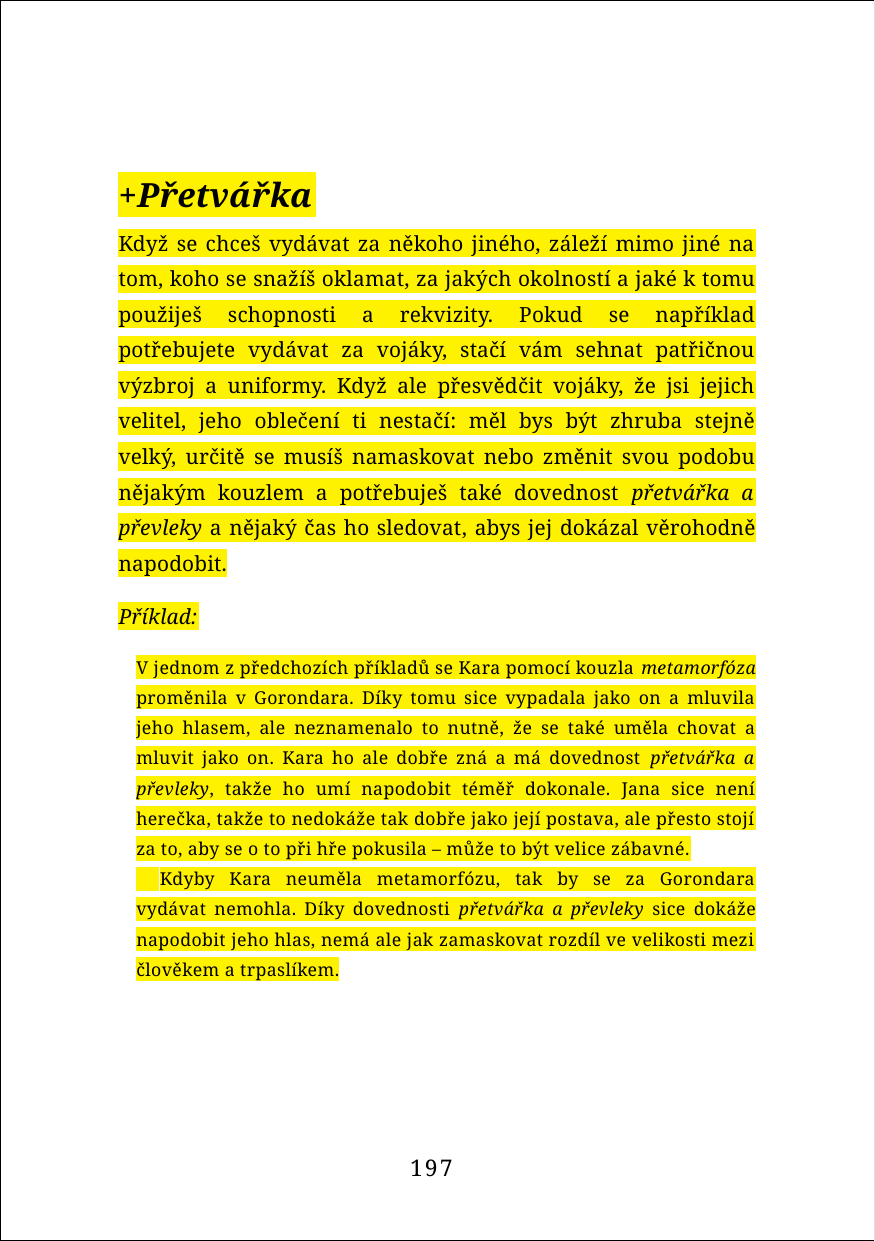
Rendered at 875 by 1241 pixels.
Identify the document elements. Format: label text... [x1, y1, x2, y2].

text Když se chceš vydávat za někoho jiného, záleží mimo jiné na tom, koho se snažíš oklamat, za jakých okolností a jaké k tomu použiješ schopnosti a rekvizity. Pokud se například potřebujete vydávat za vojáky, stačí vám sehnat patřičnou výzbroj a uniformy. Když ale přesvědčit vojáky, že jsi jejich velitel, jeho oblečení ti nestačí: měl bys být zhruba stejně velký, určitě se musíš namaskovat nebo změnit svou podobu nějakým kouzlem a potřebuješ také dovednost přetvářka a převleky a nějaký čas ho sledovat, abys jej dokázal věrohodně napodobit. [118, 229, 756, 577]
subtitle +Přetvářka [118, 172, 756, 217]
text V jednom z předchozích příkladů se Kara pomocí kouzla metamorfóza proměnila v Gorondara. Díky tomu sice vypadala jako on a mluvila jeho hlasem, ale neznamenalo to nutně, že se také uměla chovat a mluvit jako on. Kara ho ale dobře zná a má dovednost přetvářka a převleky, takže ho umí napodobit téměř dokonale. Jana sice není herečka, takže to nedokáže tak dobře jako její postava, ale přesto stojí za to, aby se o to při hře pokusila – může to být velice zábavné. Kdyby Kara neuměla metamorfózu, tak by se za Gorondara vydávat nemohla. Díky dovednosti přetvářka a převleky sice dokáže napodobit jeho hlas, nemá ale jak zamaskovat rozdíl ve velikosti mezi člověkem a trpaslíkem. [136, 655, 756, 981]
text Příklad: [118, 602, 756, 630]
